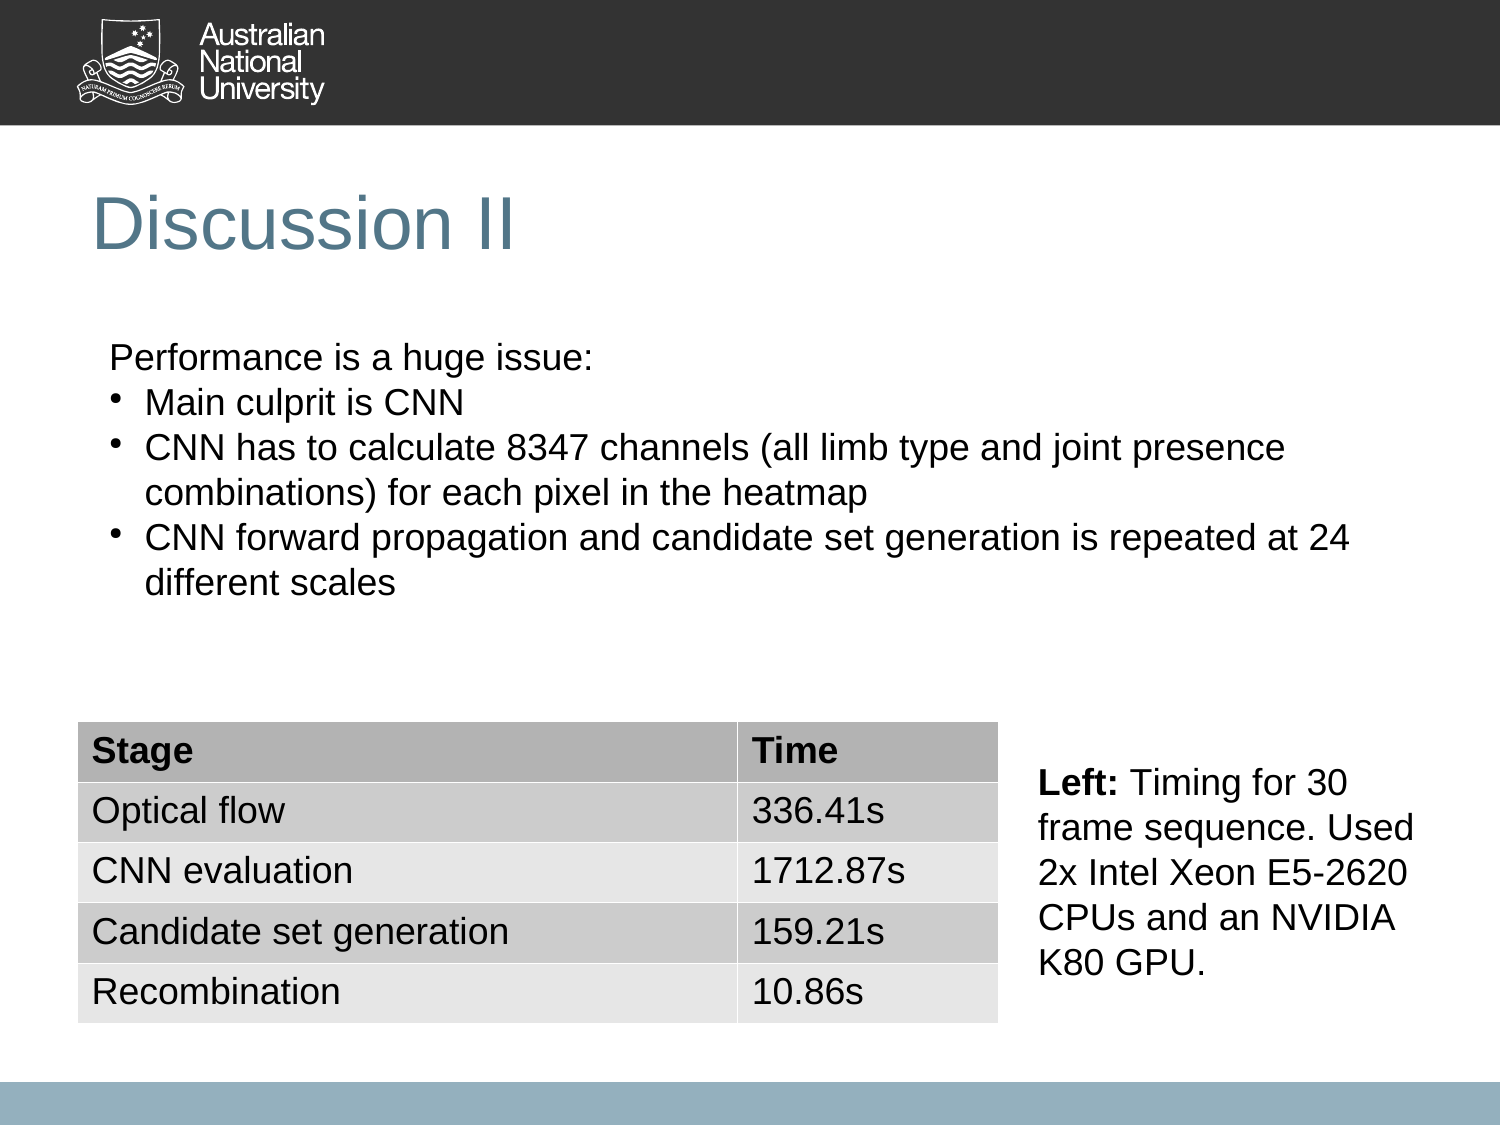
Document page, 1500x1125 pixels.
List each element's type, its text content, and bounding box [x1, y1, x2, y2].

text_box Performance is a huge issue: Main culprit is CNN CNN has to calculate 8347 channels (all limb type and joint presence combinations) for each pixel in the heatmap CNN forward propagation and candidate set generation is repeated at 24 different scales [94, 325, 1424, 656]
table_header Stage [78, 722, 737, 782]
title Discussion II [76, 125, 1427, 313]
table_cell CNN evaluation [78, 843, 737, 902]
table_cell 10.86s [738, 964, 998, 1023]
text_box Left: Timing for 30 frame sequence. Used 2x Intel Xeon E5-2620 CPUs and an NVIDIA K80 GPU. [1023, 750, 1469, 1016]
table_cell Candidate set generation [78, 903, 737, 963]
table_cell 336.41s [738, 783, 998, 842]
table_cell Optical flow [78, 783, 737, 842]
table_cell Recombination [78, 964, 737, 1023]
table_header Time [738, 722, 998, 782]
table_cell 159.21s [738, 903, 998, 963]
table_cell 1712.87s [738, 843, 998, 902]
